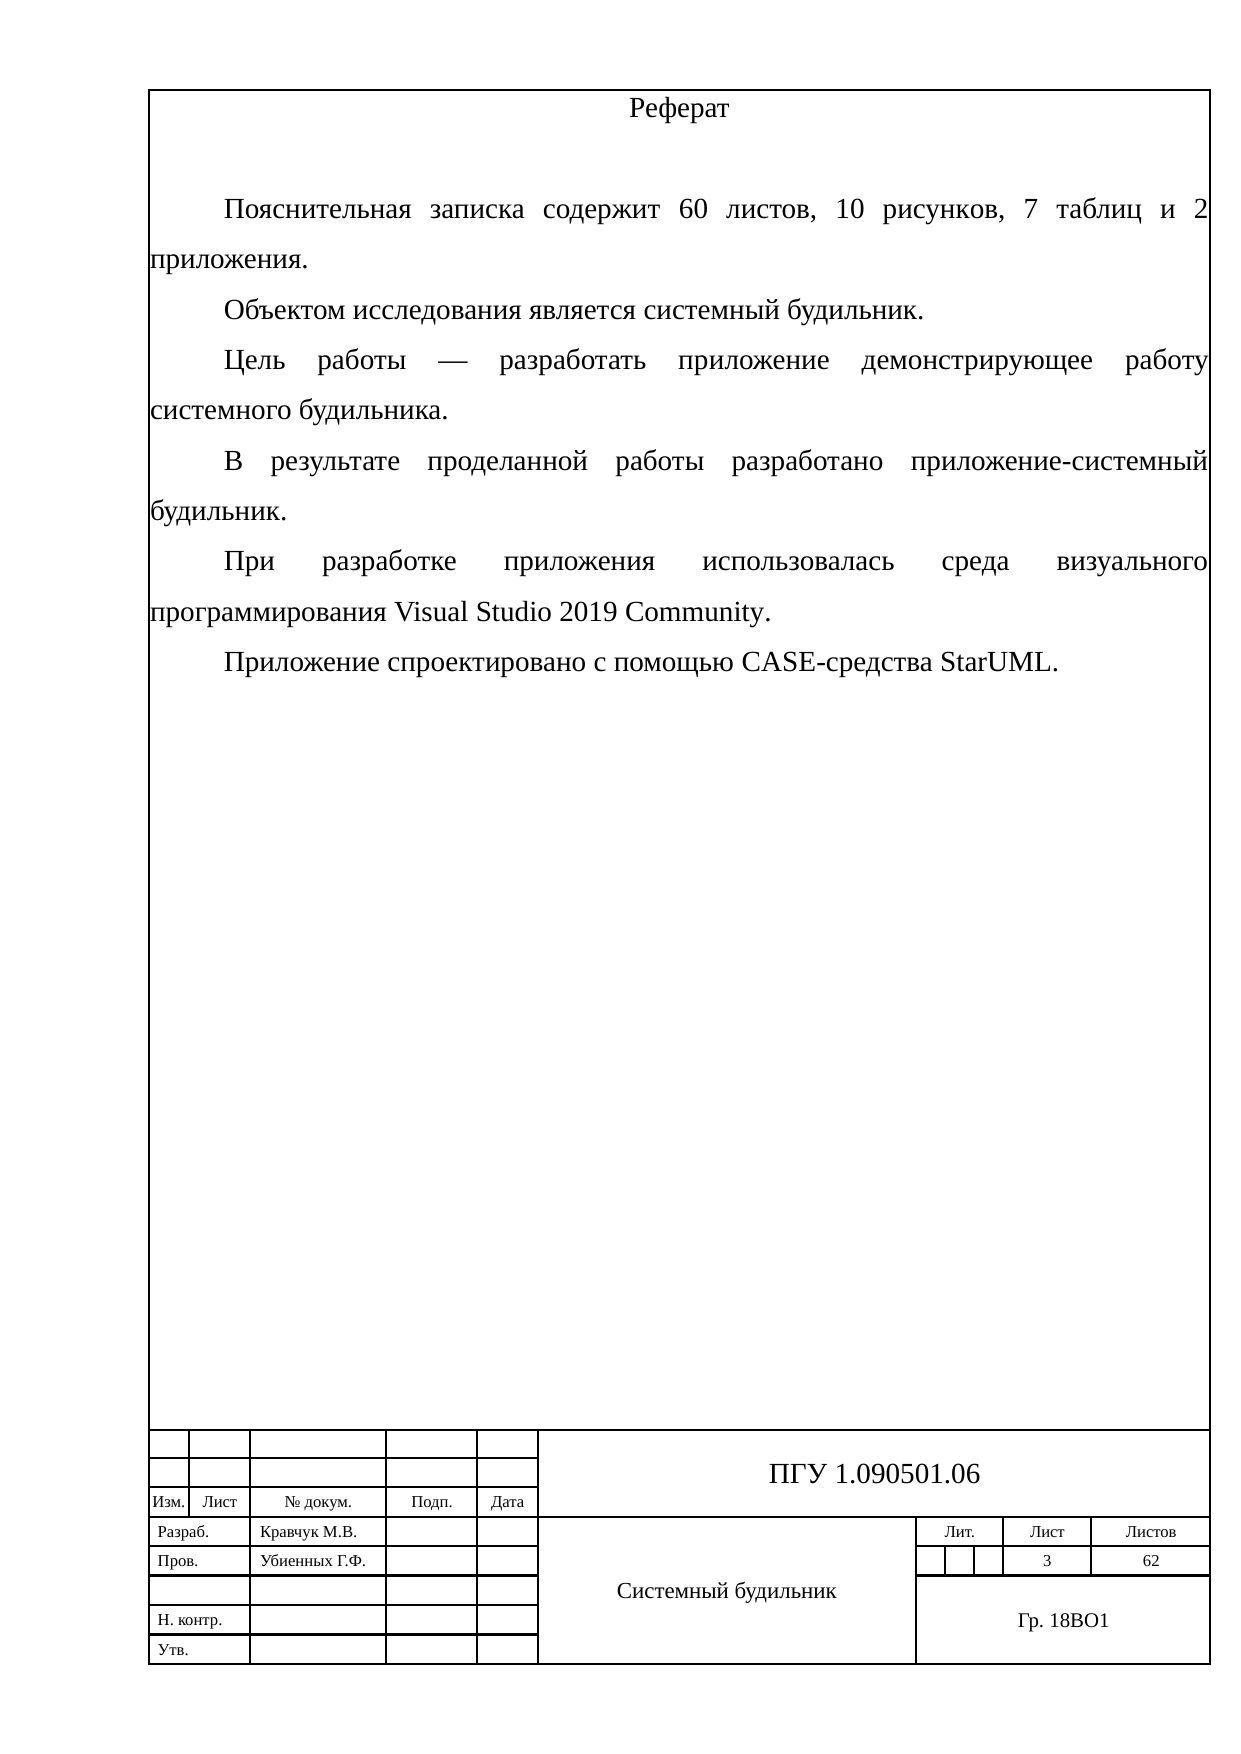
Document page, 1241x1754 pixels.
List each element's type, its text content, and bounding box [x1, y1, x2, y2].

text В результате проделанной работы разработано приложение-системный будильник. [150, 443, 1209, 527]
text Объектом исследования является системный будильник. [150, 292, 1209, 325]
text Реферат [150, 91, 1209, 124]
text Цель работы — разработать приложение демонстрирующее работу системного будильника. [150, 342, 1209, 426]
text Приложение спроектировано с помощью CASE-средства StarUML. [150, 644, 1209, 678]
text При разработке приложения использовалась среда визуального программирования Visual Studio 2019 Community. [150, 543, 1209, 627]
text Пояснительная записка содержит 60 листов, 10 рисунков, 7 таблиц и 2 приложения. [150, 191, 1209, 275]
